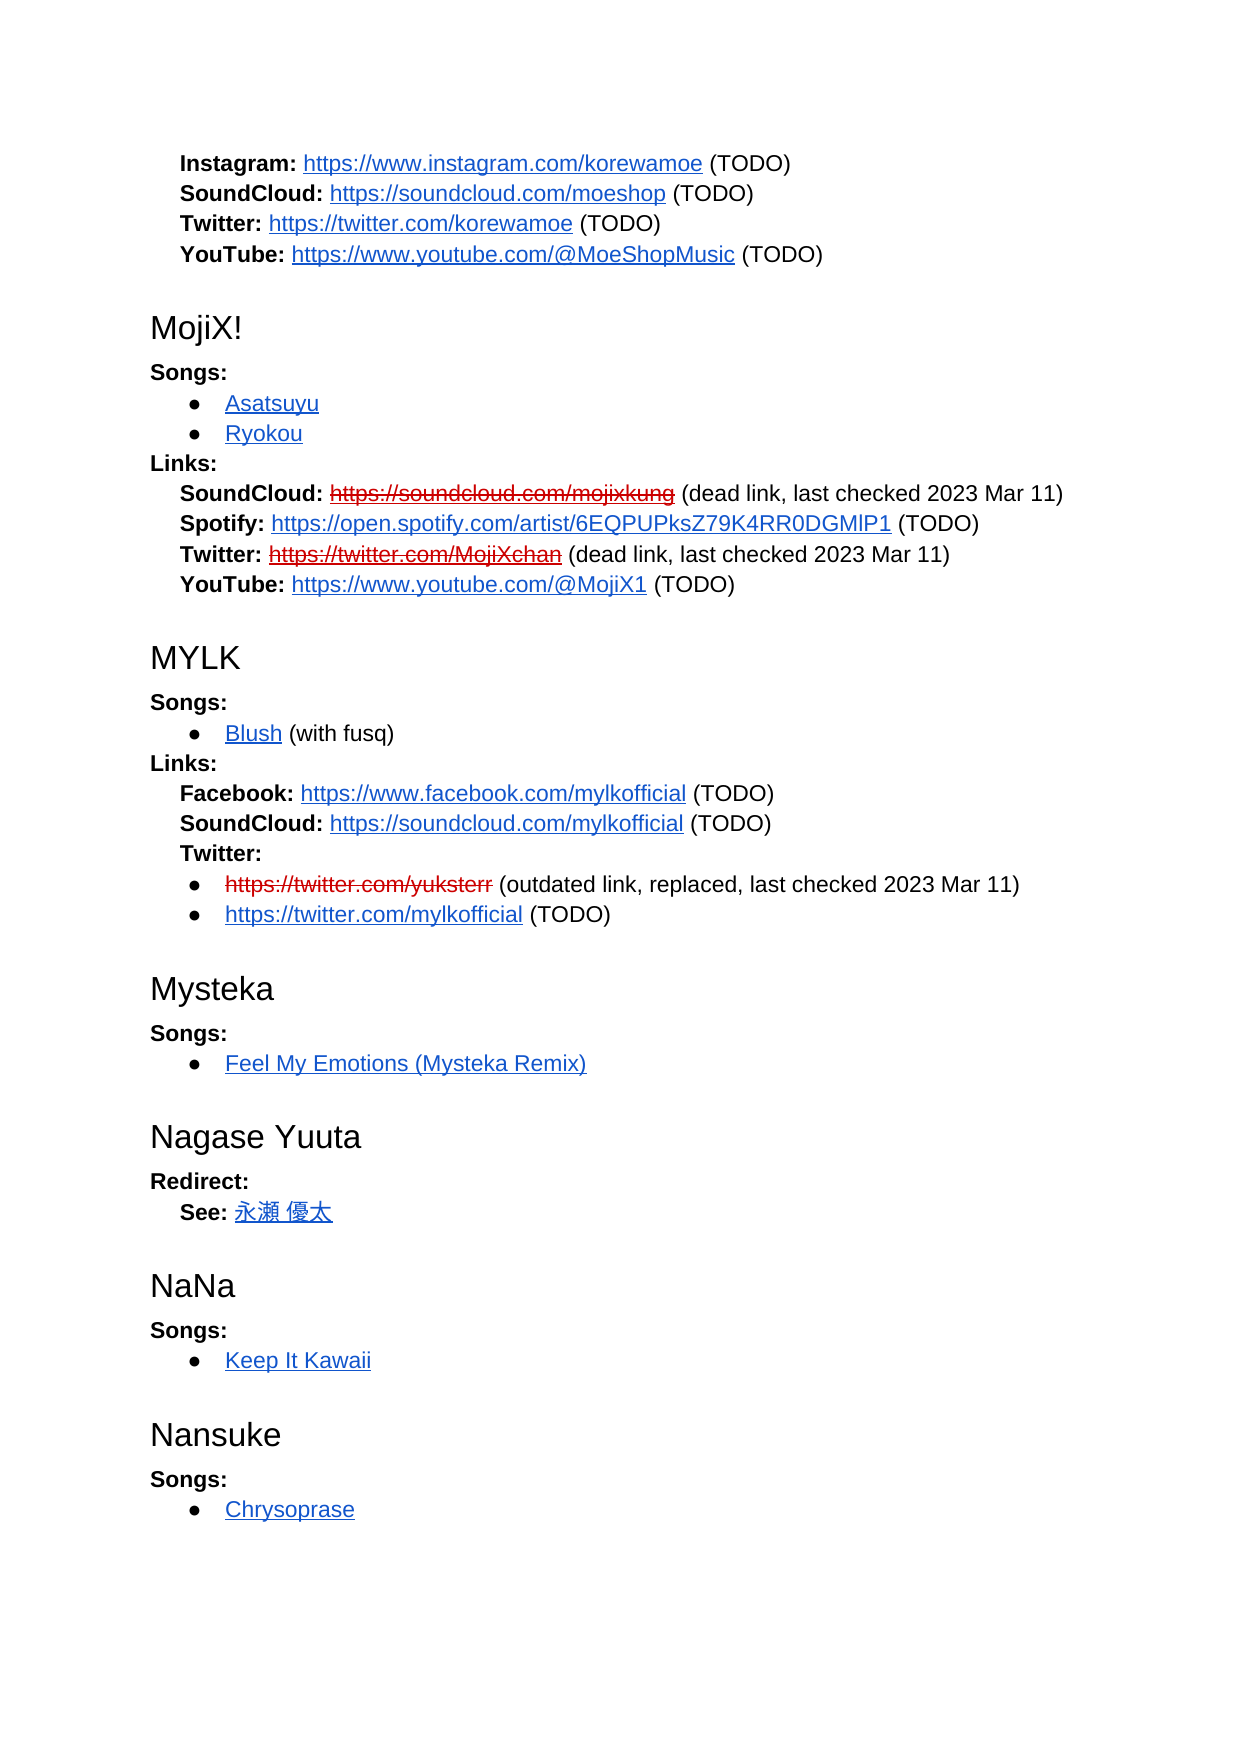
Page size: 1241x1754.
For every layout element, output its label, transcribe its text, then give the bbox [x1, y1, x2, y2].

text Links: [150, 450, 1090, 476]
text Songs: [150, 1466, 1090, 1492]
subtitle MYLK [150, 638, 1090, 677]
text Spotify: https://open.spotify.com/artist/6EQPUPksZ79K4RR0DGMlP1 (TODO) [179, 510, 1090, 537]
text Songs: [150, 359, 1090, 386]
text Twitter: [179, 840, 1090, 867]
text Songs: [150, 689, 1090, 716]
text See: 永瀬 優太 [179, 1198, 1090, 1225]
list Ryokou [187, 420, 1090, 446]
subtitle Mysteka [150, 968, 1090, 1007]
text Redirect: [150, 1168, 1090, 1195]
text Twitter: https://twitter.com/korewamoe (TODO) [179, 210, 1090, 237]
list Feel My Emotions (Mysteka Remix) [187, 1050, 1090, 1076]
text Facebook: https://www.facebook.com/mylkofficial (TODO) [179, 780, 1090, 806]
text SoundCloud: https://soundcloud.com/mylkofficial (TODO) [179, 810, 1090, 837]
subtitle Nansuke [150, 1415, 1090, 1453]
list Chrysoprase [187, 1496, 1090, 1523]
text Songs: [150, 1019, 1090, 1046]
text Twitter: https://twitter.com/MojiXchan (dead link, last checked 2023 Mar 11) [179, 541, 1090, 567]
text Songs: [150, 1317, 1090, 1343]
text YouTube: https://www.youtube.com/@MoeShopMusic (TODO) [179, 241, 1090, 267]
subtitle Nagase Yuuta [150, 1117, 1090, 1156]
text Links: [150, 750, 1090, 776]
list Keep It Kawaii [187, 1347, 1090, 1374]
text SoundCloud: https://soundcloud.com/moeshop (TODO) [179, 180, 1090, 207]
text Instagram: https://www.instagram.com/korewamoe (TODO) [179, 150, 1090, 176]
subtitle MojiX! [150, 308, 1090, 347]
subtitle NaNa [150, 1266, 1090, 1305]
list https://twitter.com/yuksterr (outdated link, replaced, last checked 2023 Mar 11) [187, 871, 1090, 897]
list https://twitter.com/mylkofficial (TODO) [187, 901, 1090, 927]
list Blush (with fusq) [187, 719, 1090, 746]
text SoundCloud: https://soundcloud.com/mojixkung (dead link, last checked 2023 Mar 11) [179, 480, 1090, 506]
list Asatsuyu [187, 389, 1090, 416]
text YouTube: https://www.youtube.com/@MojiX1 (TODO) [179, 571, 1090, 597]
